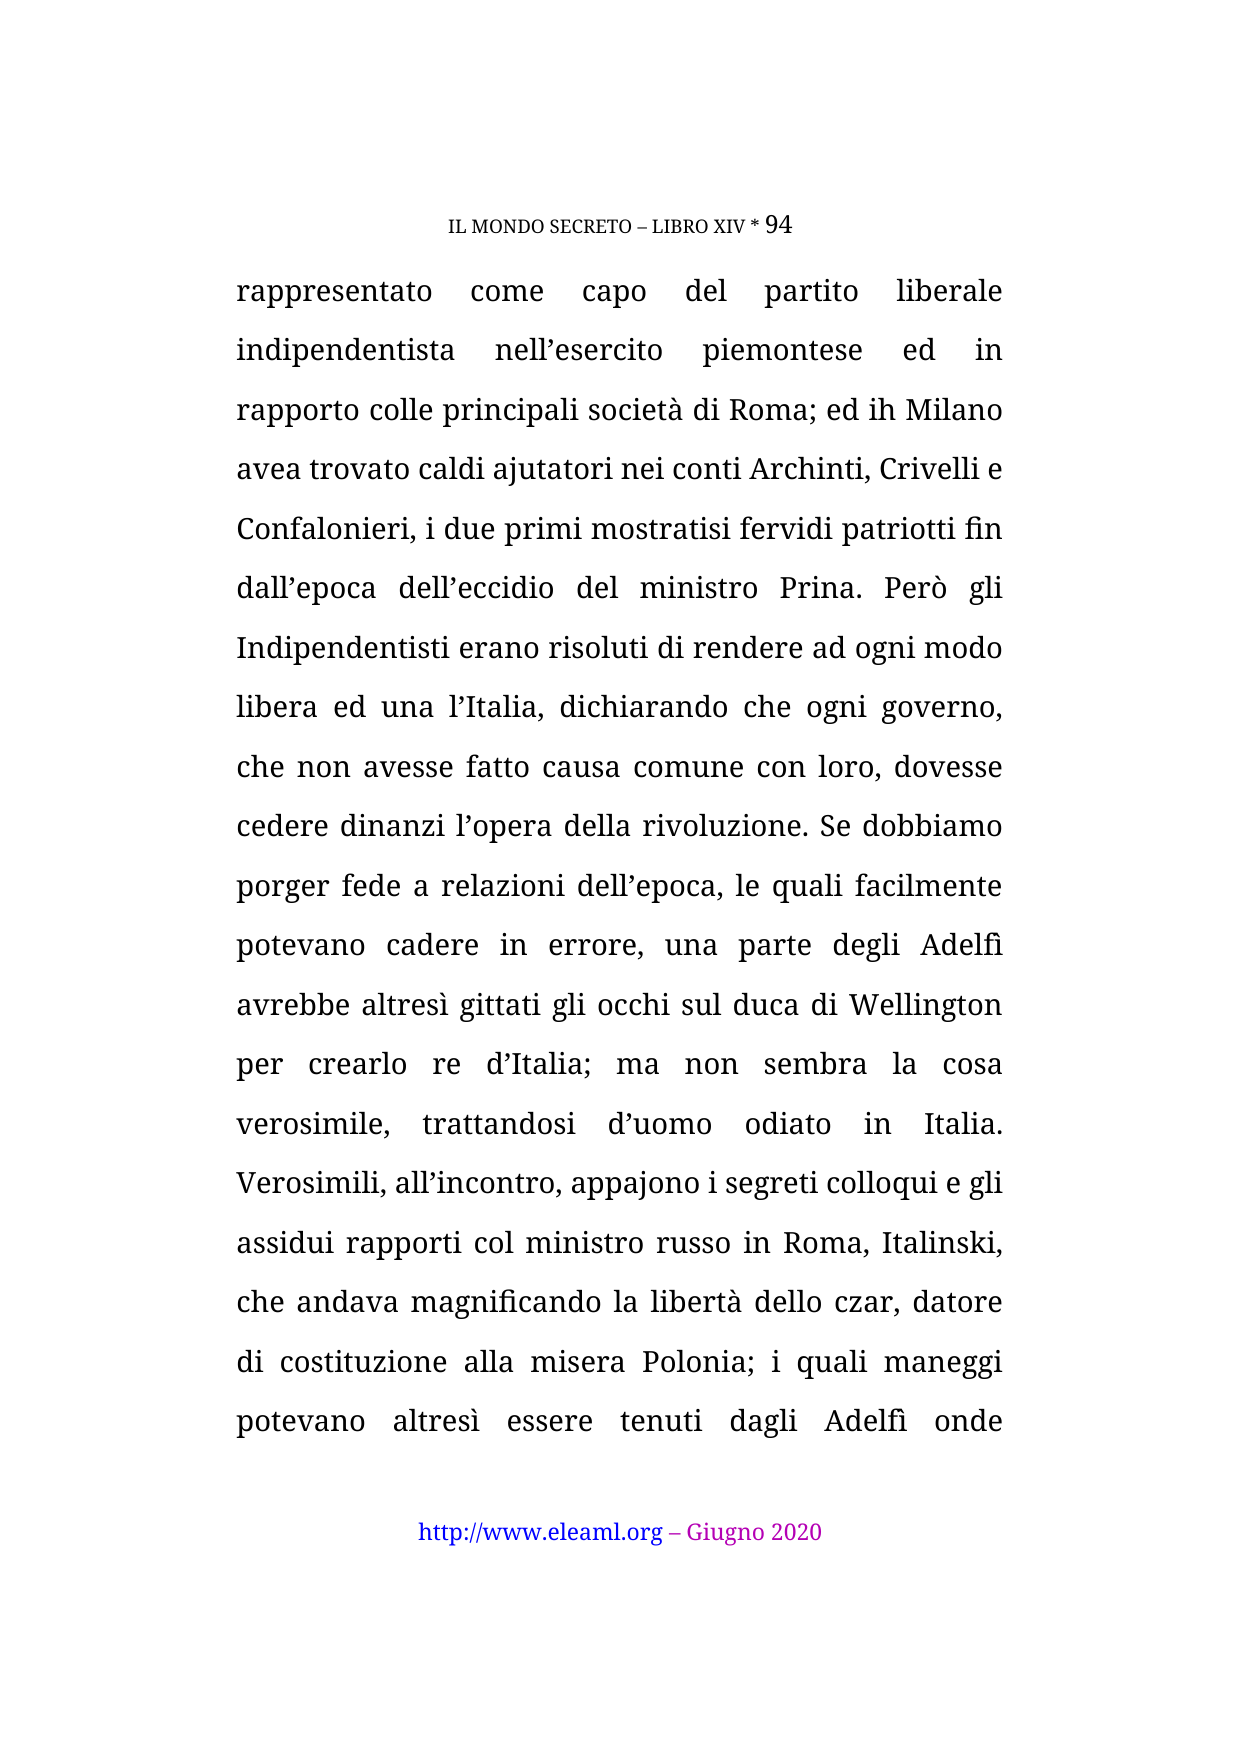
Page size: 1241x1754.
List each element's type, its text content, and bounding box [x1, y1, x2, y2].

text rappresentato come capo del partito liberale indipendentista nell’esercito piemontese ed in rapporto colle principali società di Roma; ed ih Milano avea trovato caldi ajutatori nei conti Archinti, Crivelli e Confalonieri, i due primi mostratisi fervidi patriotti fin dall’epoca dell’eccidio del ministro Prina. Però gli Indipendentisti erano risoluti di rendere ad ogni modo libera ed una l’Italia, dichiarando che ogni governo, che non avesse fatto causa comune con loro, dovesse cedere dinanzi l’opera della rivoluzione. Se dobbiamo porger fede a relazioni dell’epoca, le quali facilmente potevano cadere in errore, una parte degli Adelfì avrebbe altresì gittati gli occhi sul duca di Wellington per crearlo re d’Italia; ma non sembra la cosa verosimile, trattandosi d’uomo odiato in Italia. Verosimili, all’incontro, appajono i segreti colloqui e gli assidui rapporti col ministro russo in Roma, Italinski, che andava magnificando la libertà dello czar, datore di costituzione alla misera Polonia; i quali maneggi potevano altresì essere tenuti dagli Adelfì onde [236, 270, 1004, 1440]
